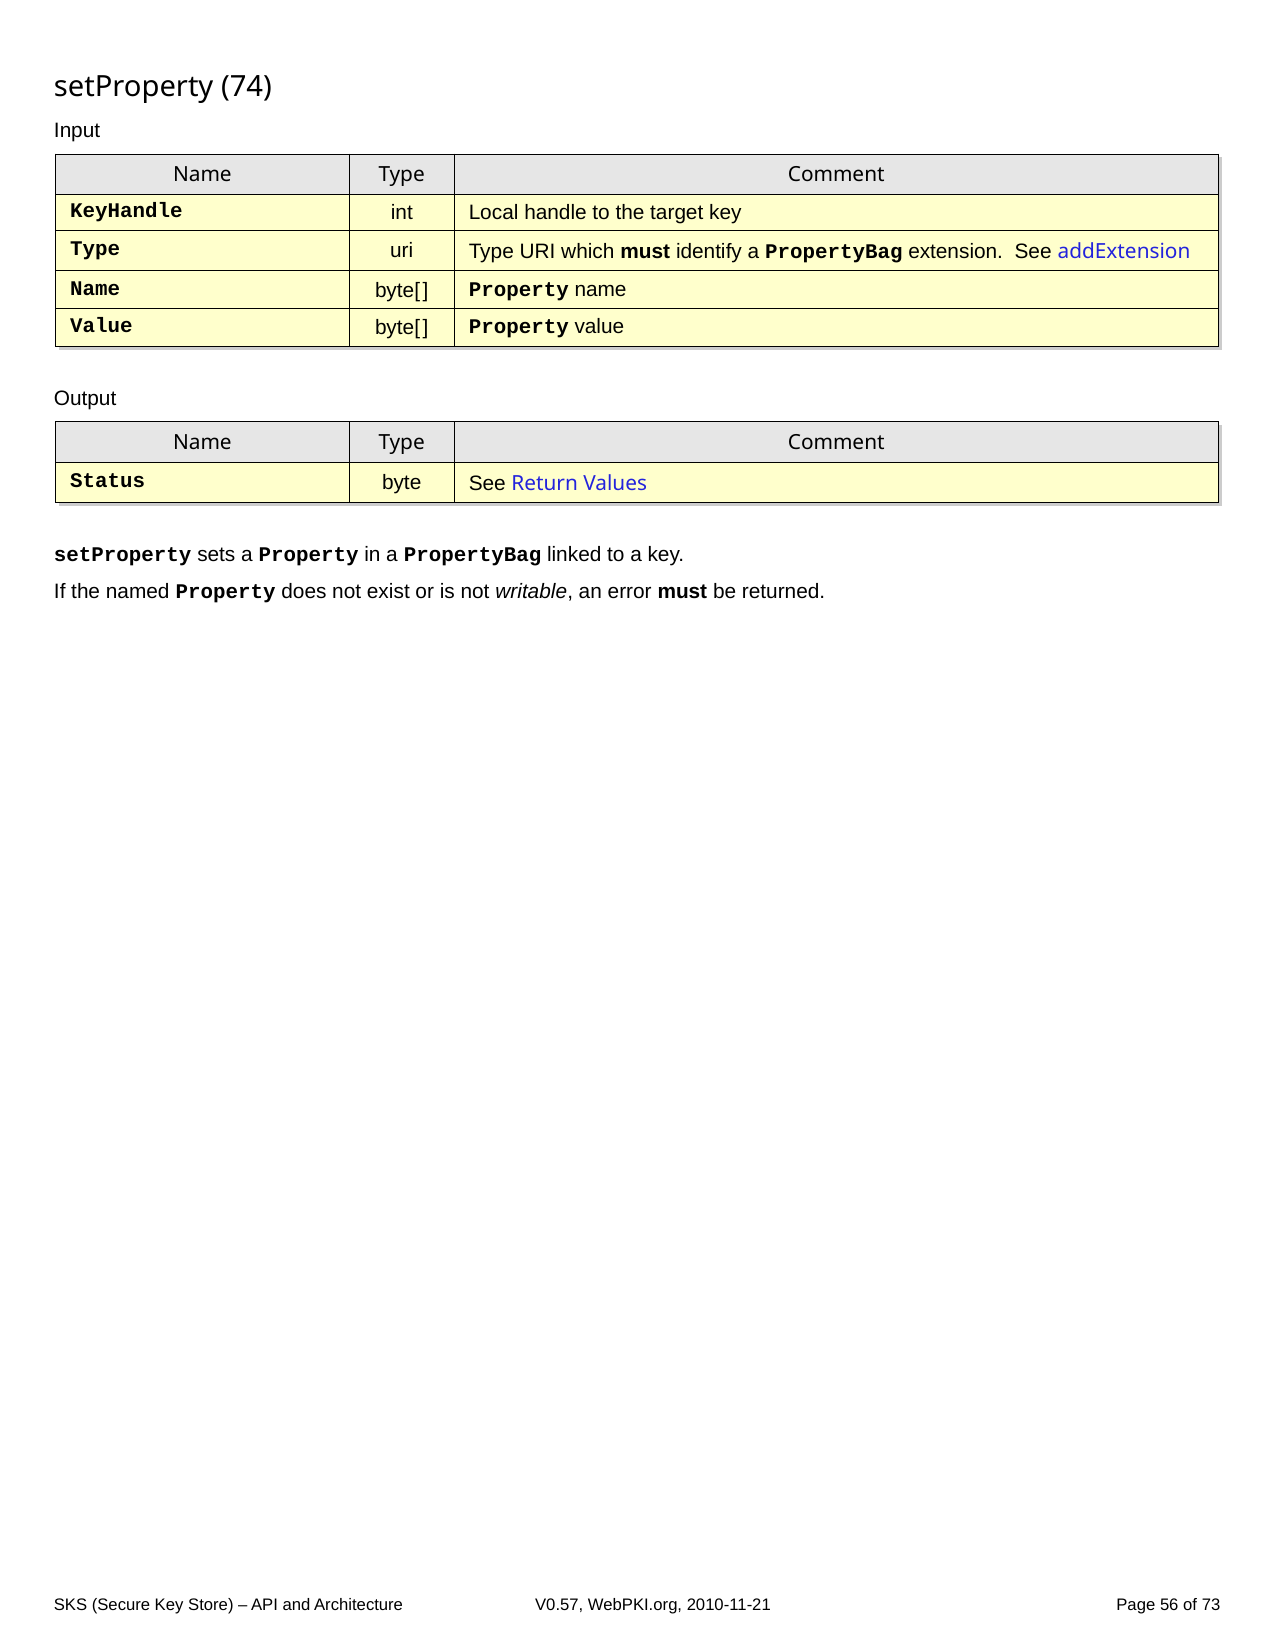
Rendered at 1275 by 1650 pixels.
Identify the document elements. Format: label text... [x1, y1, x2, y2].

text If the named Property does not exist or is not writable, an error must be returned. [54, 579, 1221, 605]
table_cell byte [350, 463, 454, 502]
table_header Comment [455, 155, 1218, 194]
table_cell Type [56, 231, 349, 270]
table_header Name [56, 422, 349, 462]
subtitle setProperty (74) [54, 66, 1221, 105]
table_cell KeyHandle [56, 195, 349, 230]
table_cell uri [350, 231, 454, 270]
table_cell Property value [455, 309, 1218, 346]
table_cell See Return Values [455, 463, 1218, 502]
table_cell Property name [455, 271, 1218, 308]
text Output [54, 385, 1221, 409]
table_header Type [350, 422, 454, 462]
table_cell Name [56, 271, 349, 308]
table_cell Status [56, 463, 349, 502]
table_cell Type URI which must identify a PropertyBag extension. See addExtension [455, 231, 1218, 270]
table_cell int [350, 195, 454, 230]
table_cell Local handle to the target key [455, 195, 1218, 230]
table_cell byte⁮[ ] [350, 271, 454, 308]
text Input [54, 118, 1221, 142]
table_cell byte⁮[ ] [350, 309, 454, 346]
table_header Name [56, 155, 349, 194]
text setProperty sets a Property in a PropertyBag linked to a key. [54, 541, 1221, 567]
table_header Comment [455, 422, 1218, 462]
table_header Type [350, 155, 454, 194]
table_cell Value [56, 309, 349, 346]
